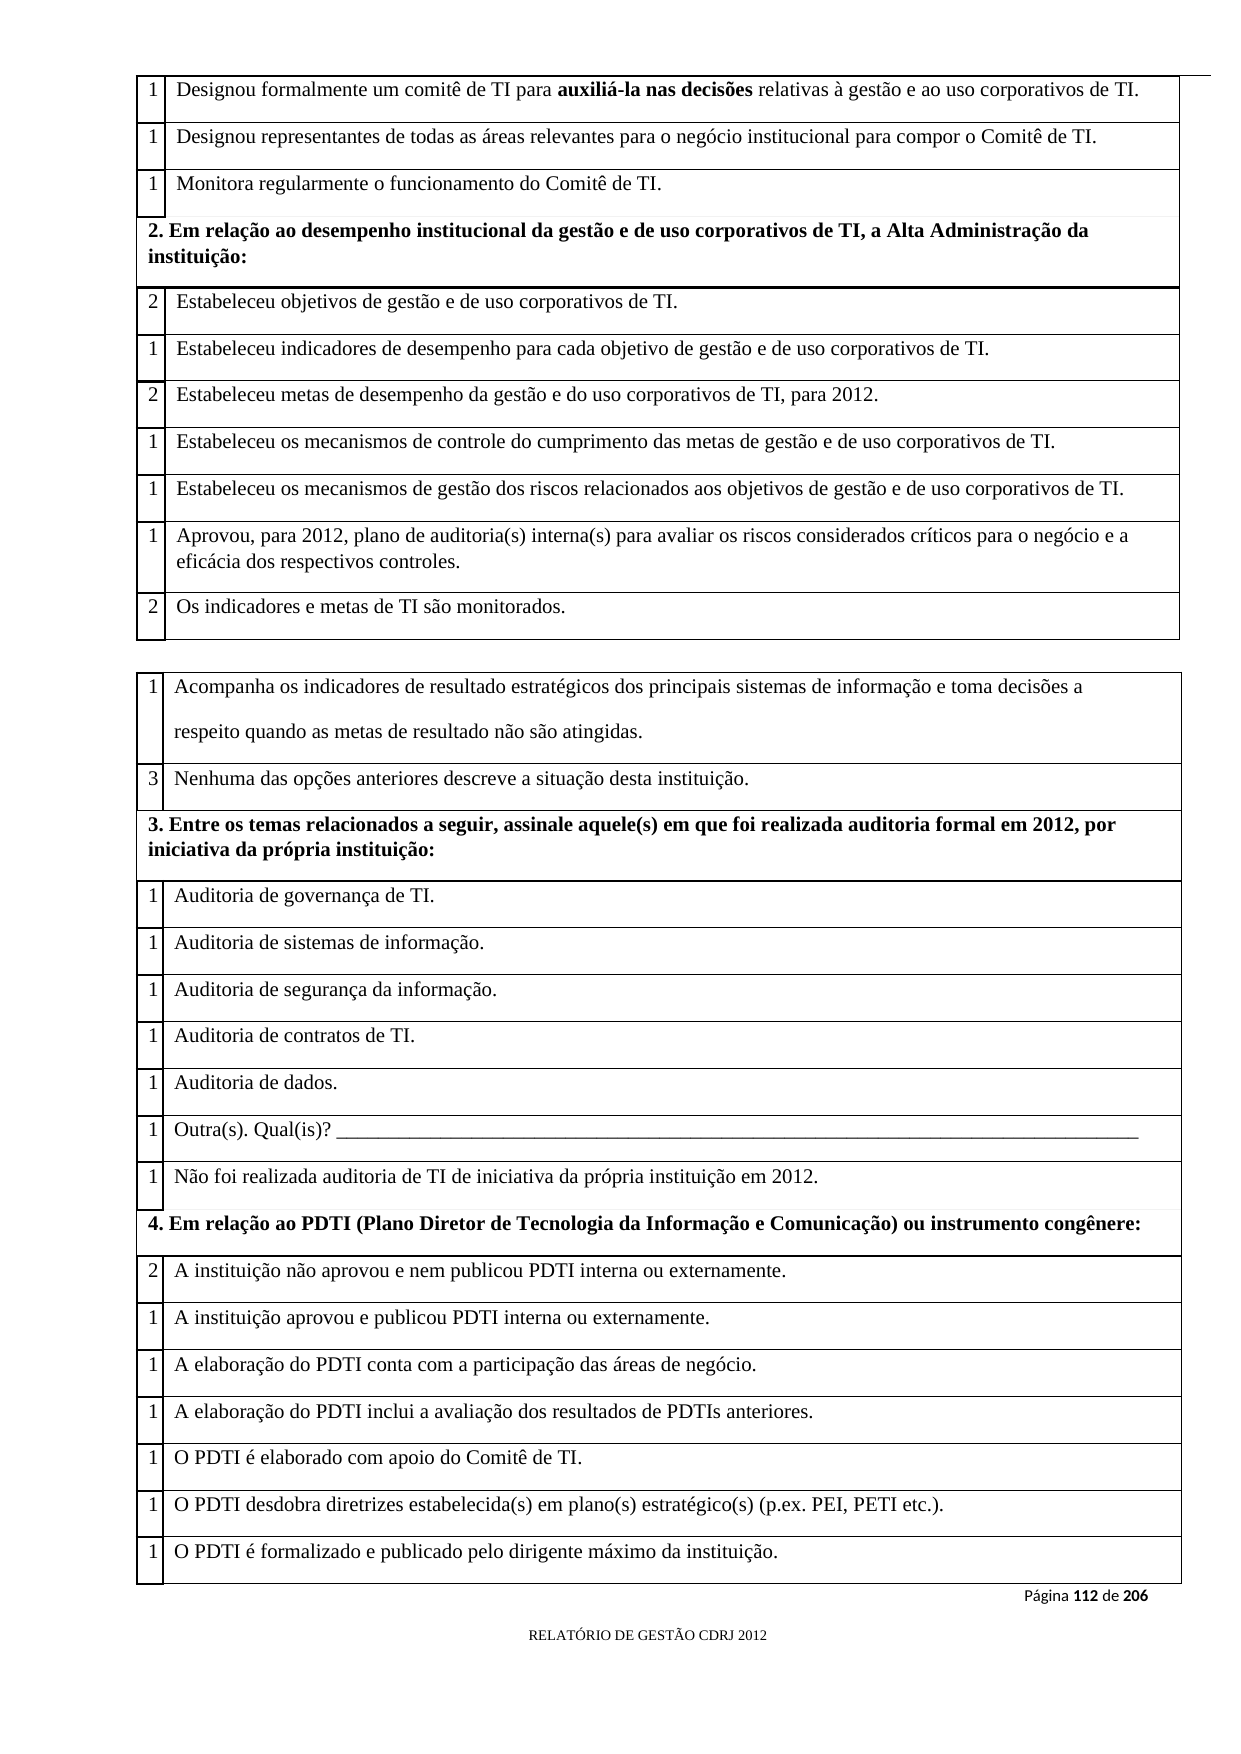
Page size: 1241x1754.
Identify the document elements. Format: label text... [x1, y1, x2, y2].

table_cell Monitora regularmente o funcionamento do Comitê de TI. [166, 170, 1179, 216]
table_cell 1 [138, 1538, 162, 1583]
table_cell Nenhuma das opções anteriores descreve a situação desta instituição. [164, 764, 1181, 810]
table_cell Auditoria de segurança da informação. [164, 975, 1181, 1021]
table_cell Não foi realizada auditoria de TI de iniciativa da própria instituição em 2012. [164, 1162, 1181, 1208]
table_cell Auditoria de contratos de TI. [164, 1022, 1181, 1067]
table_header Acompanha os indicadores de resultado estratégicos dos principais sistemas de informação e toma decisões a respeito quando as metas de resultado não são atingidas. [164, 673, 1181, 763]
table_cell O PDTI é formalizado e publicado pelo dirigente máximo da instituição. [164, 1537, 1181, 1583]
table_cell Aprovou, para 2012, plano de auditoria(s) interna(s) para avaliar os riscos considerados críticos para o negócio e a eficácia dos respectivos controles. [166, 522, 1179, 592]
table_cell 1 [138, 429, 164, 474]
table_cell 1 [138, 976, 162, 1021]
table_cell 1 [138, 1398, 162, 1442]
table_cell 1 [138, 523, 164, 592]
table_cell 4. Em relação ao PDTI (Plano Diretor de Tecnologia da Informação e Comunicação) ou instrumento congênere: [137, 1210, 1181, 1255]
table_cell 2 [138, 594, 164, 639]
table_cell 1 [138, 1070, 162, 1114]
table_cell 1 [138, 882, 162, 927]
table_cell A instituição aprovou e publicou PDTI interna ou externamente. [164, 1303, 1181, 1349]
table_cell Auditoria de dados. [164, 1069, 1181, 1114]
table_cell Os indicadores e metas de TI são monitorados. [166, 593, 1179, 639]
table_cell 3 [138, 765, 162, 810]
table_header 1 [138, 674, 162, 763]
table_cell 1 [138, 171, 164, 216]
table_cell Estabeleceu os mecanismos de gestão dos riscos relacionados aos objetivos de gestão e de uso corporativos de TI. [166, 475, 1179, 521]
table_cell A elaboração do PDTI inclui a avaliação dos resultados de PDTIs anteriores. [164, 1397, 1181, 1442]
table_cell A elaboração do PDTI conta com a participação das áreas de negócio. [164, 1350, 1181, 1396]
table_header [1180, 76, 1211, 639]
table_cell 1 [138, 1163, 162, 1208]
table_cell 1 [138, 124, 164, 169]
table_cell Estabeleceu metas de desempenho da gestão e do uso corporativos de TI, para 2012. [166, 381, 1179, 427]
table_cell Outra(s). Qual(is)? _____________________________________________________________________________ [164, 1116, 1181, 1161]
table_cell 2 [138, 289, 164, 333]
table_cell 1 [138, 476, 164, 521]
table_cell O PDTI desdobra diretrizes estabelecida(s) em plano(s) estratégico(s) (p.ex. PEI, PETI etc.). [164, 1491, 1181, 1536]
table_cell Estabeleceu objetivos de gestão e de uso corporativos de TI. [166, 289, 1179, 333]
table_cell 1 [138, 1351, 162, 1396]
table_cell Auditoria de governança de TI. [164, 882, 1181, 927]
table_cell 1 [138, 929, 162, 974]
table_cell 1 [138, 77, 164, 122]
table_cell Designou formalmente um comitê de TI para auxiliá-la nas decisões relativas à gestão e ao uso corporativos de TI. [166, 77, 1179, 122]
table_cell 1 [138, 1117, 162, 1161]
table_cell 2 [138, 1257, 162, 1302]
table_cell 1 [138, 1445, 162, 1489]
table_cell 3. Entre os temas relacionados a seguir, assinale aquele(s) em que foi realizada auditoria formal em 2012, por iniciativa da própria instituição: [137, 811, 1181, 880]
table_cell Estabeleceu os mecanismos de controle do cumprimento das metas de gestão e de uso corporativos de TI. [166, 428, 1179, 474]
table_cell 1 [138, 1492, 162, 1536]
table_cell A instituição não aprovou e nem publicou PDTI interna ou externamente. [164, 1257, 1181, 1302]
table_cell 2 [138, 383, 164, 427]
table_cell 1 [138, 1023, 162, 1067]
table_cell Estabeleceu indicadores de desempenho para cada objetivo de gestão e de uso corporativos de TI. [166, 335, 1179, 380]
table_cell 1 [138, 336, 164, 380]
table_cell O PDTI é elaborado com apoio do Comitê de TI. [164, 1444, 1181, 1489]
table_cell Designou representantes de todas as áreas relevantes para o negócio institucional para compor o Comitê de TI. [166, 123, 1179, 169]
table_cell 2. Em relação ao desempenho institucional da gestão e de uso corporativos de TI, a Alta Administração da instituição: [137, 217, 1179, 286]
table_cell 1 [138, 1304, 162, 1349]
table_cell Auditoria de sistemas de informação. [164, 928, 1181, 974]
